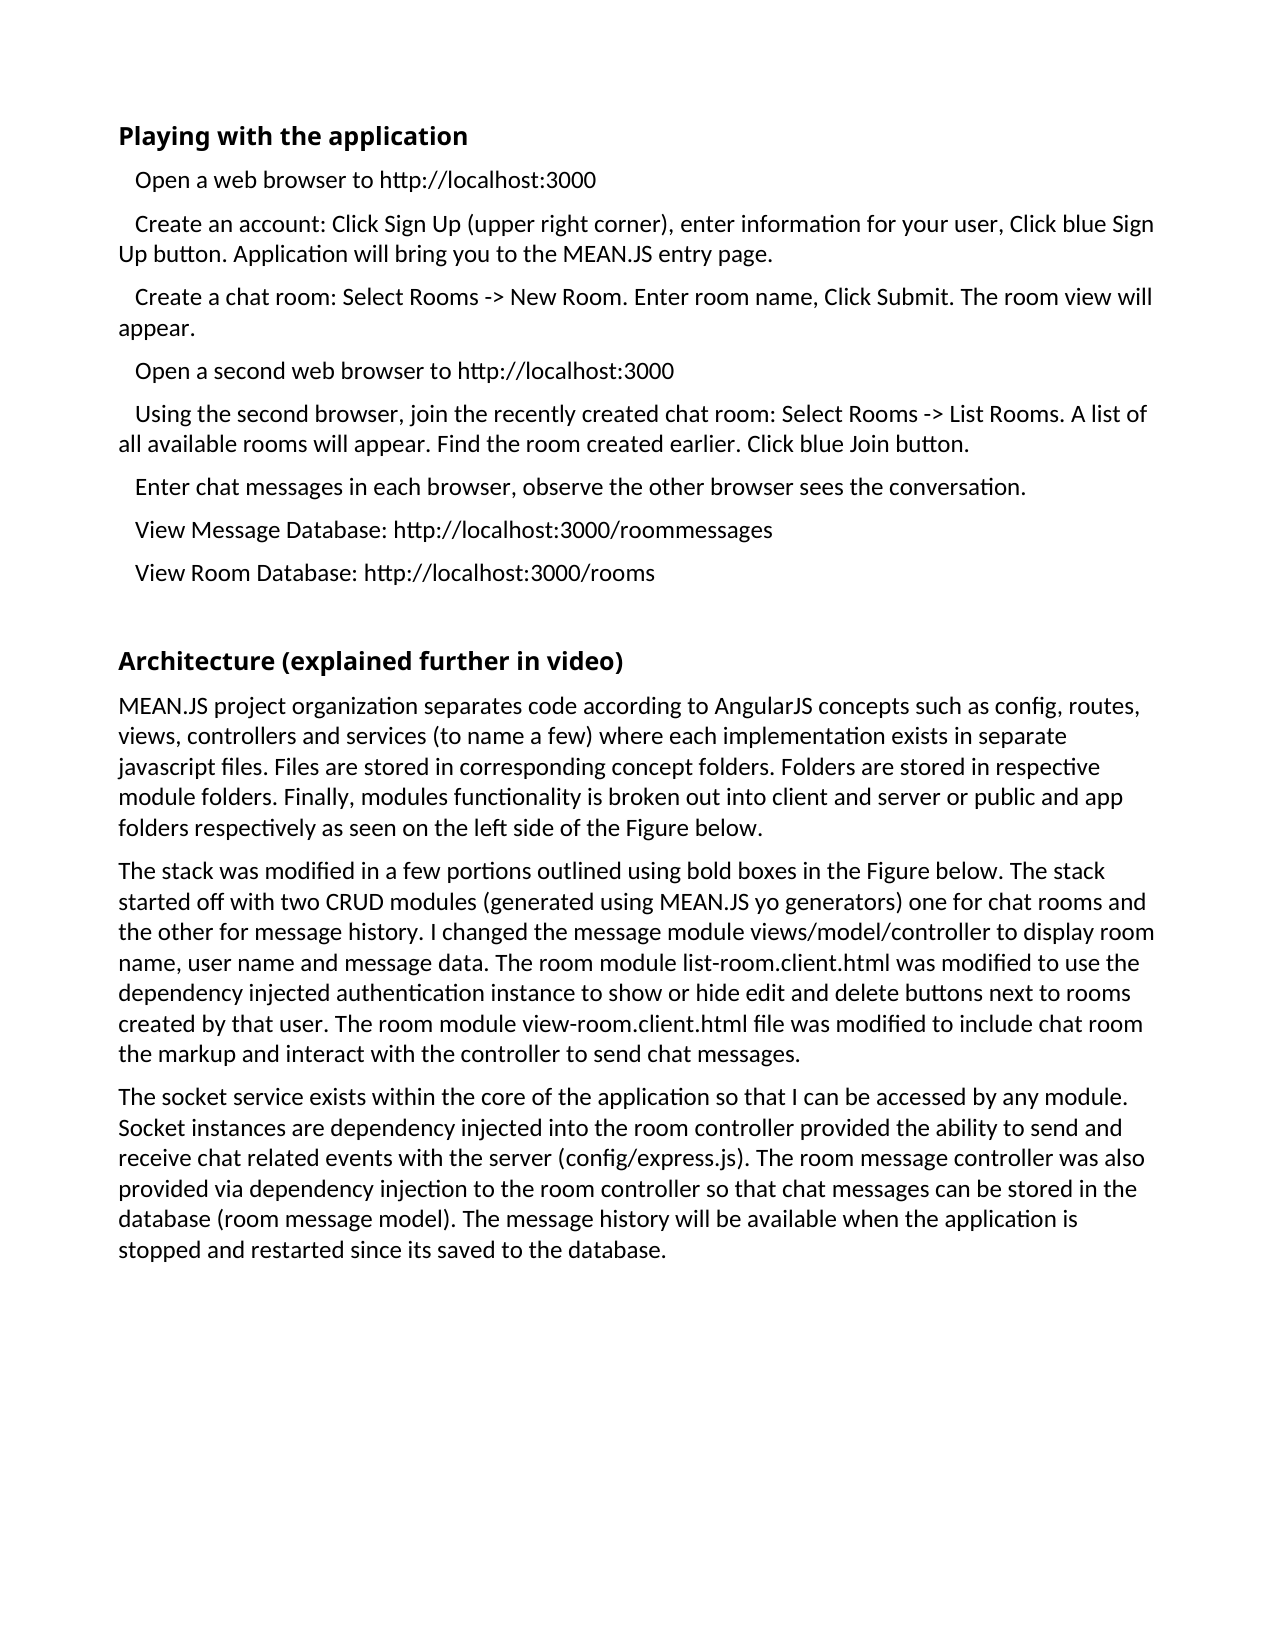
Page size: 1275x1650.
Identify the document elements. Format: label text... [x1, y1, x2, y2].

text MEAN.JS project organization separates code according to AngularJS concepts such as config, routes, views, controllers and services (to name a few) where each implementation exists in separate javascript files. Files are stored in corresponding concept folders. Folders are stored in respective module folders. Finally, modules functionality is broken out into client and server or public and app folders respectively as seen on the left side of the Figure below. [118, 690, 1157, 843]
text The stack was modified in a few portions outlined using bold boxes in the Figure below. The stack started off with two CRUD modules (generated using MEAN.JS yo generators) one for chat rooms and the other for message history. I changed the message module views/model/controller to display room name, user name and message data. The room module list-room.client.html was modified to use the dependency injected authentication instance to show or hide edit and delete buttons next to rooms created by that user. The room module view-room.client.html file was modified to include chat room the markup and interact with the controller to send chat messages. [118, 855, 1157, 1069]
text The socket service exists within the core of the application so that I can be accessed by any module. Socket instances are dependency injected into the room controller provided the ability to send and receive chat related events with the server (config/express.js). The room message controller was also provided via dependency injection to the room controller so that chat messages can be stored in the database (room message model). The message history will be available when the application is stopped and restarted since its saved to the database. [118, 1081, 1157, 1264]
text Playing with the application [118, 118, 1157, 152]
text Using the second browser, join the recently created chat room: Select Rooms -> List Rooms. A list of all available rooms will appear. Find the room created earlier. Click blue Join button. [118, 398, 1157, 459]
text View Message Database: http://localhost:3000/roommessages [118, 514, 1157, 545]
text Create an account: Click Sign Up (upper right corner), enter information for your user, Click blue Sign Up button. Application will bring you to the MEAN.JS entry page. [118, 208, 1157, 269]
text Open a web browser to http://localhost:3000 [118, 165, 1157, 195]
text View Room Database: http://localhost:3000/rooms [118, 557, 1157, 588]
text Architecture (explained further in video) [118, 643, 1157, 677]
text Open a second web browser to http://localhost:3000 [118, 355, 1157, 385]
text Enter chat messages in each browser, observe the other browser sees the conversation. [118, 471, 1157, 502]
text Create a chat room: Select Rooms -> New Room. Enter room name, Click Submit. The room view will appear. [118, 281, 1157, 342]
